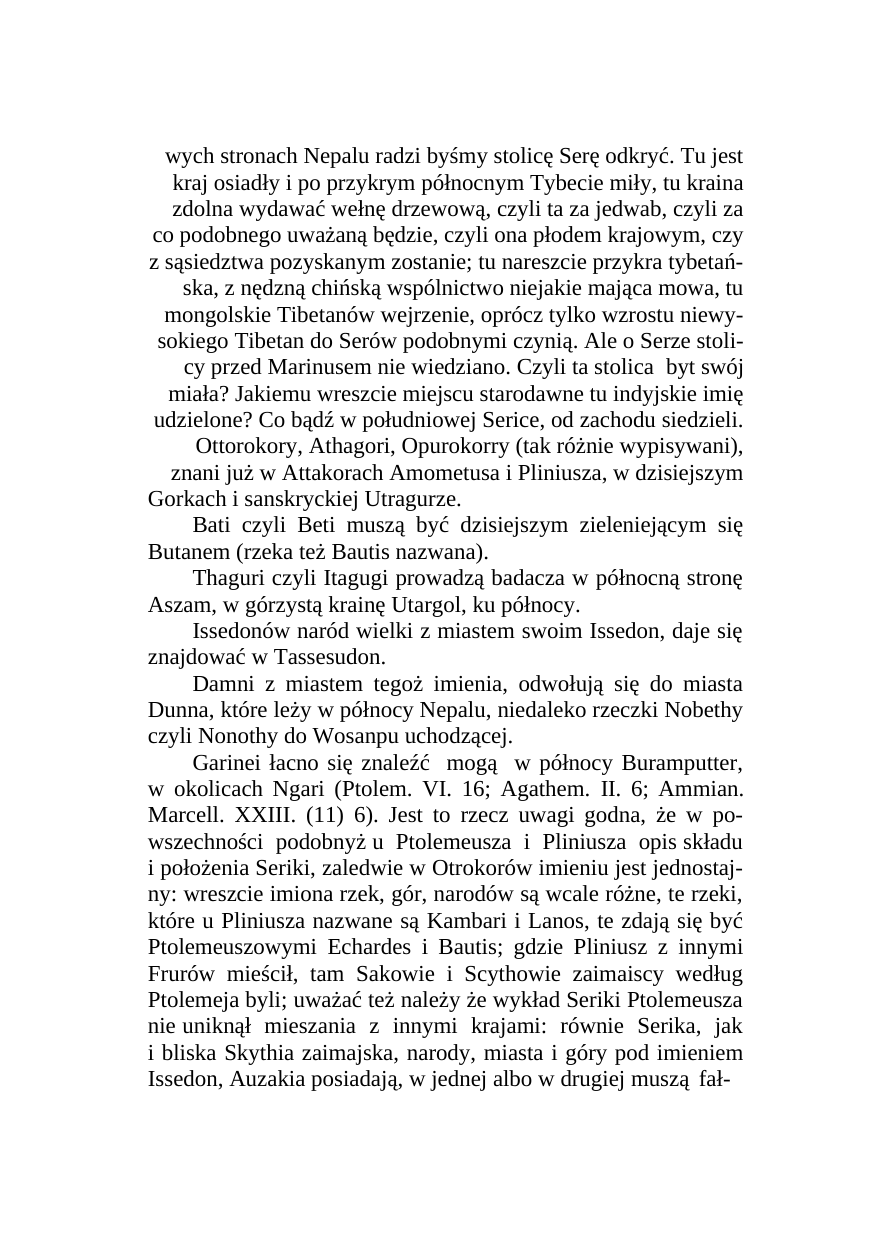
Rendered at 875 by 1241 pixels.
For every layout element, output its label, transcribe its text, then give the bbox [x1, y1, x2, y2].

text wych stronach Nepalu radzi byśmy stolicę Serę odkryć. Tu jest kraj osiadły i po przykrym północnym Tybecie miły, tu kraina zdolna wydawać wełnę drzewową, czyli ta za jedwab, czyli za co podobnego uważaną będzie, czyli ona płodem krajowym, czy z sąsiedztwa pozyskanym zostanie; tu nareszcie przykra tybetań- ska, z nędzną chińską wspólnictwo niejakie mająca mowa, tu mongolskie Tibetanów wejrzenie, oprócz tylko wzrostu niewy- sokiego Tibetan do Serów podobnymi czynią. Ale o Serze stoli- cy przed Marinusem nie wiedziano. Czyli ta stolica byt swój miała? Jakiemu wreszcie miejscu starodawne tu indyjskie imię udzielone? Co bądź w południowej Serice, od zachodu siedzieli. Ottorokory, Athagori, Opurokorry (tak różnie wypisywani), znani już w Attakorach Amometusa i Pliniusza, w dzisiejszym [148, 142, 744, 485]
text Bati czyli Beti muszą być dzisiejszym zieleniejącym się Butanem (rzeka też Bautis nazwana). [148, 512, 744, 564]
text Issedonów naród wielki z miastem swoim Issedon, daje się znajdować w Tassesudon. [148, 617, 744, 670]
text Thaguri czyli Itagugi prowadzą badacza w północną stronę Aszam, w górzystą krainę Utargol, ku północy. [148, 564, 744, 617]
text Damni z miastem tegoż imienia, odwołują się do miasta Dunna, które leży w północy Nepalu, niedaleko rzeczki Nobethy czyli Nonothy do Wosanpu uchodzącej. [148, 670, 744, 749]
text Garinei łacno się znaleźć mogą w północy Buramputter, w okolicach Ngari (Ptolem. VI. 16; Agathem. II. 6; Ammian. Marcell. XXIII. (11) 6). Jest to rzecz uwagi godna, że w po- wszechności podobnyż u Ptolemeusza i Pliniusza opis składu i położenia Seriki, zaledwie w Otrokorów imieniu jest jednostaj- ny: wreszcie imiona rzek, gór, narodów są wcale różne, te rzeki, które u Pliniusza nazwane są Kambari i Lanos, te zdają się być Ptolemeuszowymi Echardes i Bautis; gdzie Pliniusz z innymi Frurów mieścił, tam Sakowie i Scythowie zaimaiscy według Ptolemeja byli; uważać też należy że wykład Seriki Ptolemeusza nie uniknął mieszania z innymi krajami: równie Serika, jak i bliska Skythia zaimajska, narody, miasta i góry pod imieniem Issedon, Auzakia posiadają, w jednej albo w drugiej muszą fał- [148, 749, 744, 1091]
text Gorkach i sanskryckiej Utragurze. [148, 485, 868, 511]
